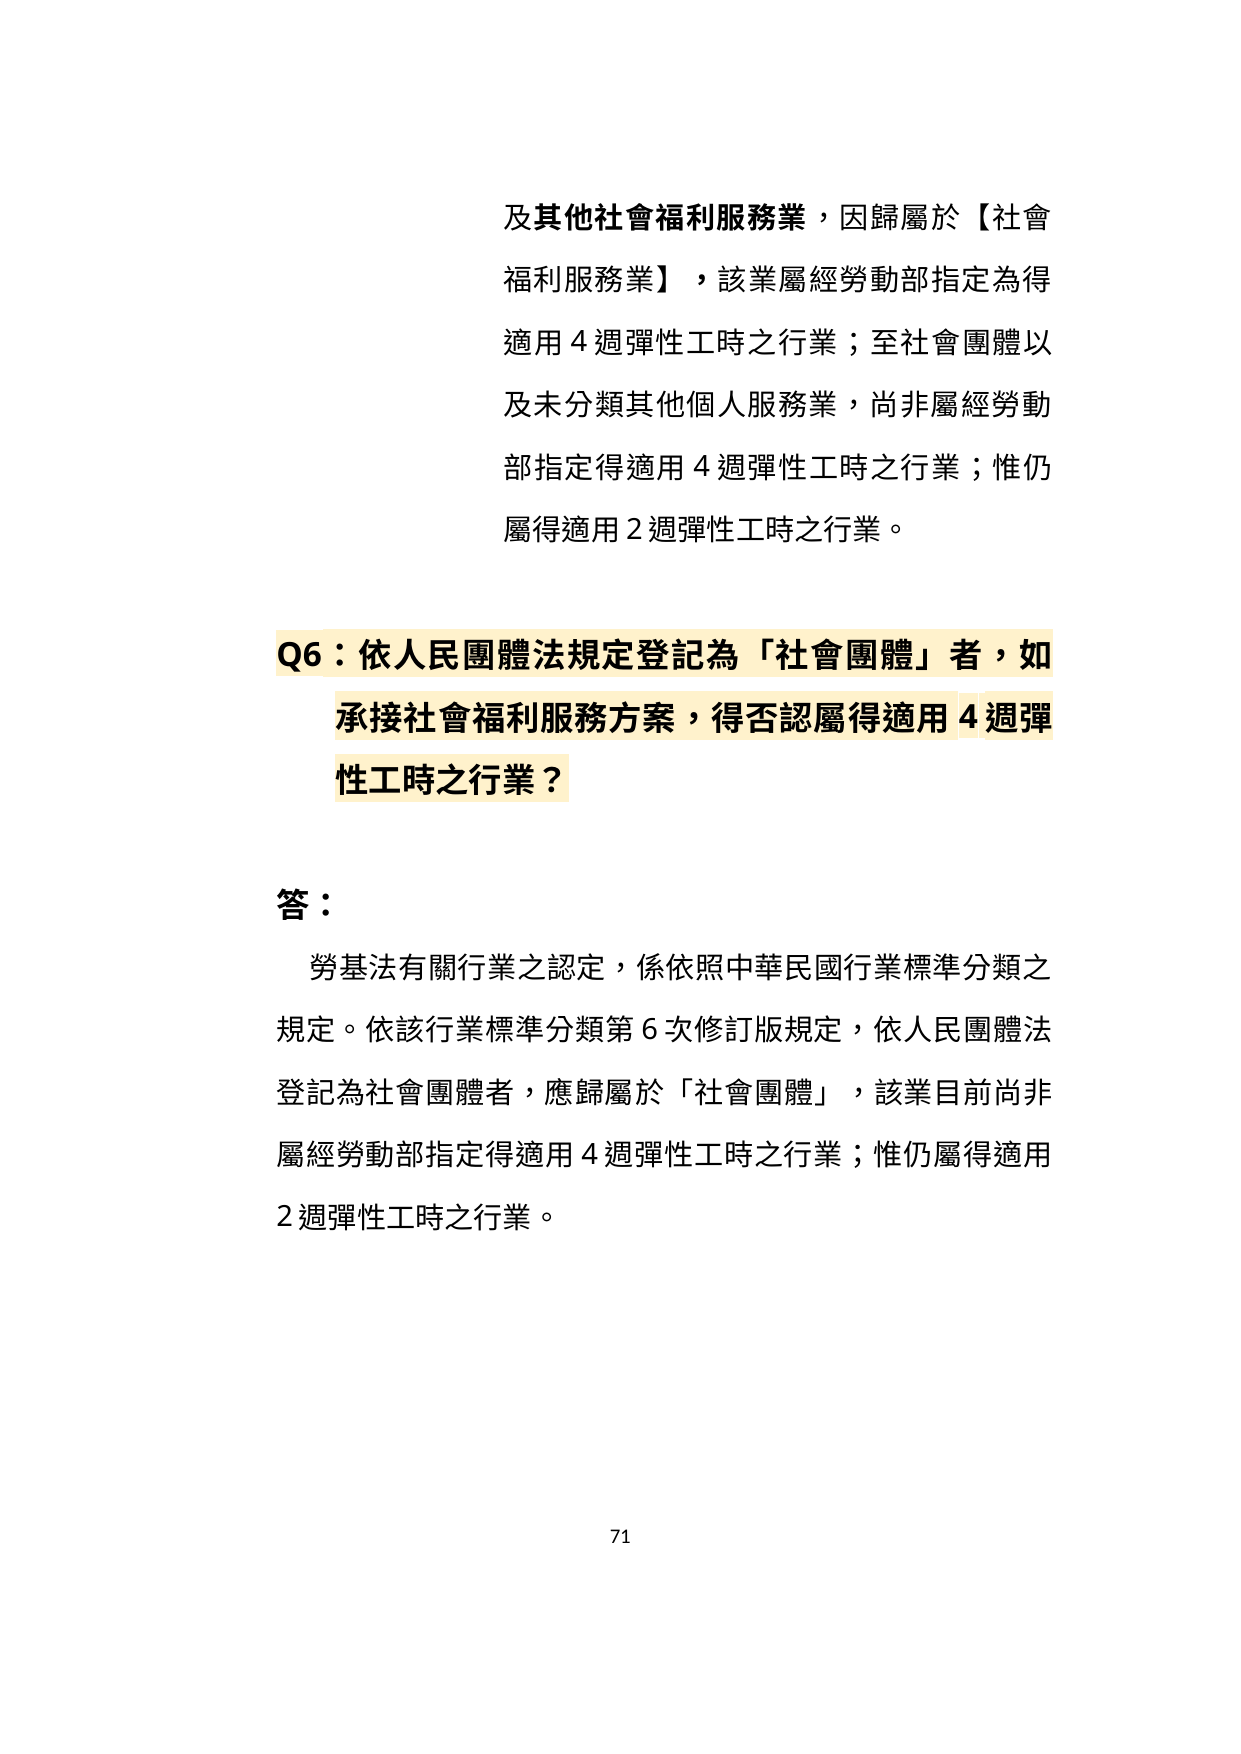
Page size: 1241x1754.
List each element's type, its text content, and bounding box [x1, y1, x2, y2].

text 答： [276, 861, 1053, 924]
text 勞基法有關行業之認定，係依照中華民國行業標準分類之規定。依該行業標準分類第6次修訂版規定，依人民團體法登記為社會團體者，應歸屬於「社會團體」，該業目前尚非屬經勞動部指定得適用4週彈性工時之行業；惟仍屬得適用2週彈性工時之行業。 [276, 924, 1053, 1236]
list 及其他社會福利服務業，因歸屬於【社會福利服務業】，該業屬經勞動部指定為得適用4週彈性工時之行業；至社會團體以及未分類其他個人服務業，尚非屬經勞動部指定得適用4週彈性工時之行業；惟仍屬得適用2週彈性工時之行業。 [409, 174, 1053, 549]
text Q6：依人民團體法規定登記為「社會團體」者，如承接社會福利服務方案，得否認屬得適用4週彈性工時之行業？ [276, 611, 1053, 799]
